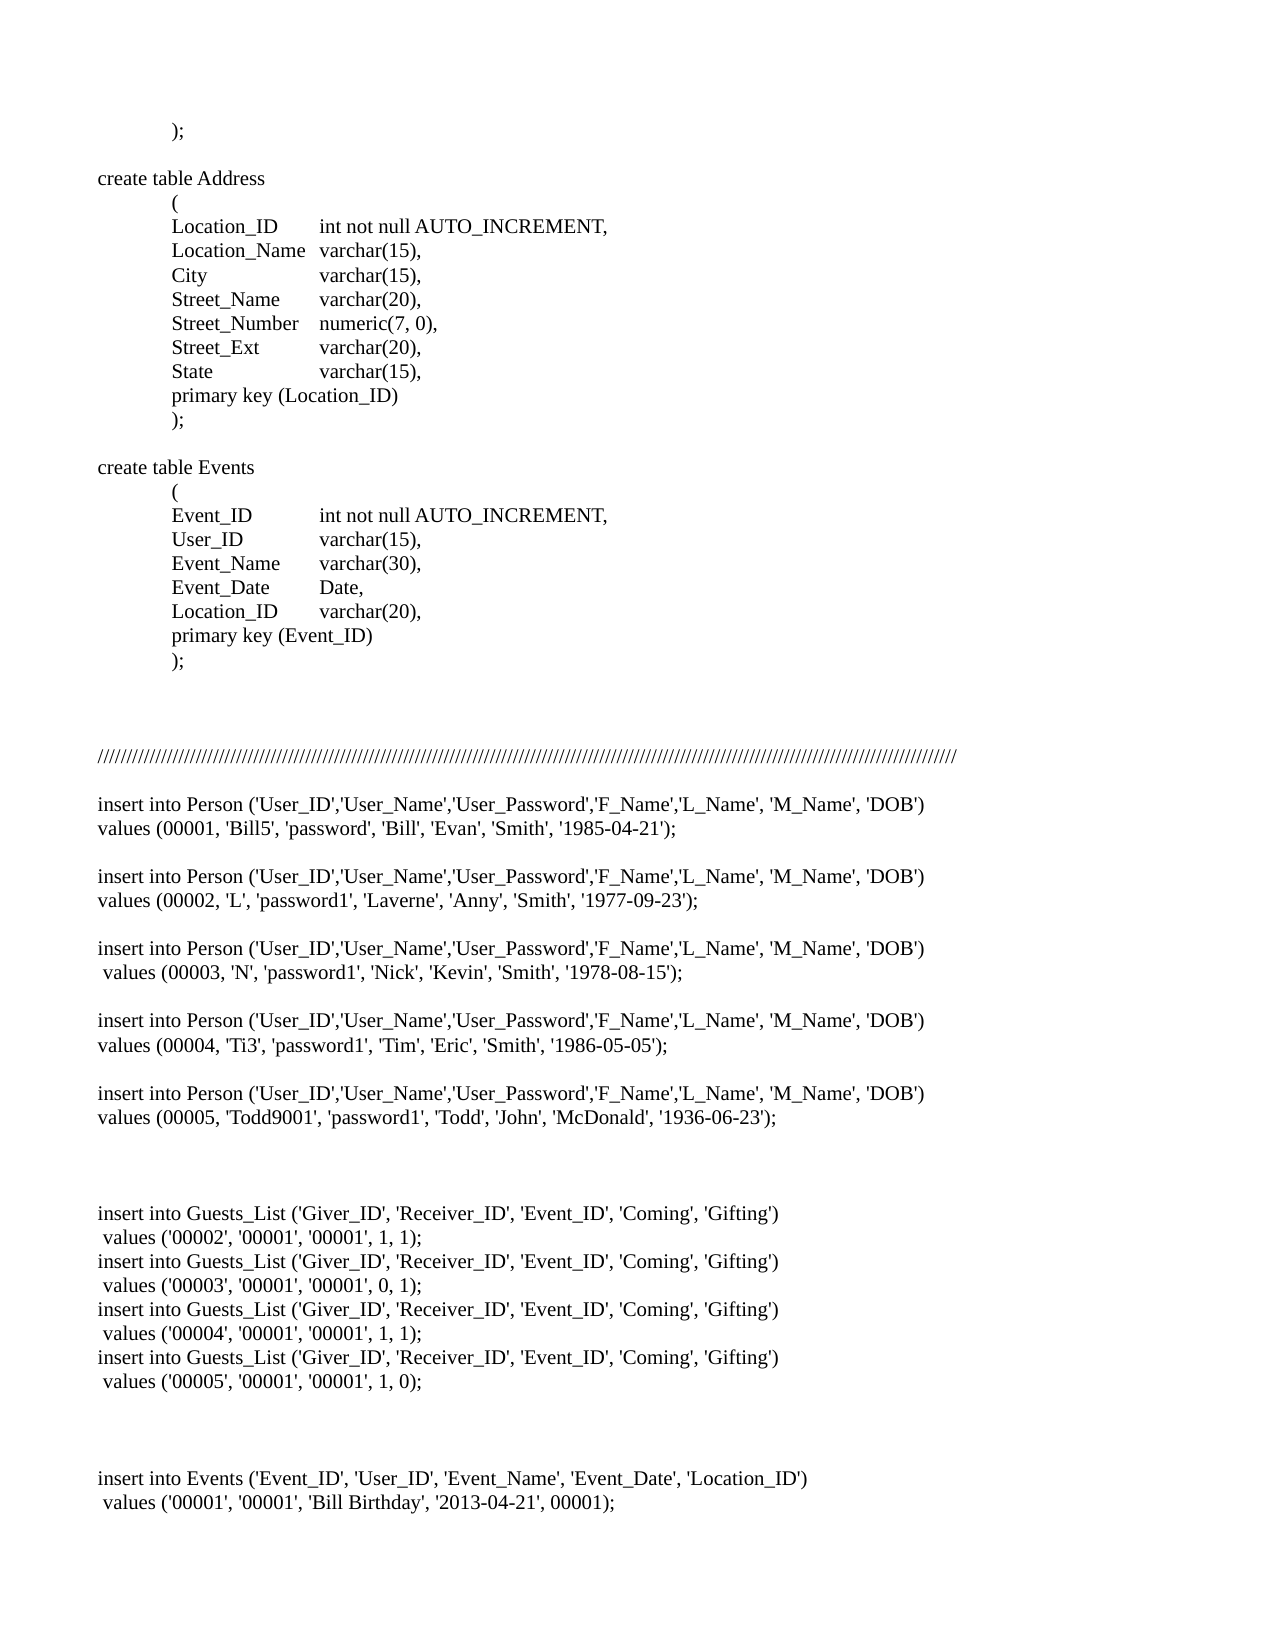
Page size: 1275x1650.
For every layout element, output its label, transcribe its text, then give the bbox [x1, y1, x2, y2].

text insert into Guests_List ('Giver_ID', 'Receiver_ID', 'Event_ID', 'Coming', 'Gifting') [97, 1345, 1189, 1369]
text create table Events [97, 455, 1189, 479]
text ); [97, 407, 1189, 431]
text values (00003, 'N', 'password1', 'Nick', 'Kevin', 'Smith', '1978-08-15'); [97, 960, 1189, 984]
text insert into Events ('Event_ID', 'User_ID', 'Event_Name', 'Event_Date', 'Location_ID') [97, 1466, 1189, 1490]
text Event_ID int not null AUTO_INCREMENT, [97, 503, 1189, 527]
text values (00002, 'L', 'password1', 'Laverne', 'Anny', 'Smith', '1977-09-23'); [97, 888, 1189, 912]
text ( [97, 190, 1189, 214]
text ); [97, 647, 1189, 672]
text primary key (Location_ID) [97, 383, 1189, 407]
text State varchar(15), [97, 359, 1189, 383]
text create table Address [97, 166, 1189, 190]
text values ('00002', '00001', '00001', 1, 1); [97, 1225, 1189, 1249]
text ( [97, 479, 1189, 503]
text Event_Name varchar(30), [97, 551, 1189, 575]
text values ('00003', '00001', '00001', 0, 1); [97, 1273, 1189, 1297]
text insert into Guests_List ('Giver_ID', 'Receiver_ID', 'Event_ID', 'Coming', 'Gifting') [97, 1201, 1189, 1225]
text values (00005, 'Todd9001', 'password1', 'Todd', 'John', 'McDonald', '1936-06-23'); [97, 1105, 1189, 1129]
text Street_Number numeric(7, 0), [97, 311, 1189, 335]
text Location_Name varchar(15), [97, 238, 1189, 262]
text insert into Person ('User_ID','User_Name','User_Password','F_Name','L_Name', 'M_Name', 'DOB') [97, 1081, 1189, 1105]
text User_ID varchar(15), [97, 527, 1189, 551]
text primary key (Event_ID) [97, 623, 1189, 647]
text Location_ID int not null AUTO_INCREMENT, [97, 214, 1189, 238]
text Street_Ext varchar(20), [97, 335, 1189, 359]
text insert into Person ('User_ID','User_Name','User_Password','F_Name','L_Name', 'M_Name', 'DOB') [97, 864, 1189, 888]
text City varchar(15), [97, 262, 1189, 287]
text insert into Guests_List ('Giver_ID', 'Receiver_ID', 'Event_ID', 'Coming', 'Gifting') [97, 1297, 1189, 1321]
text Location_ID varchar(20), [97, 599, 1189, 623]
text values ('00001', '00001', 'Bill Birthday', '2013-04-21', 00001); [97, 1490, 1189, 1514]
text ); [97, 118, 1189, 142]
text ///////////////////////////////////////////////////////////////////////////////////////////////////////////////////////////////////////////////////// [97, 744, 1189, 768]
text Event_Date Date, [97, 575, 1189, 599]
text insert into Guests_List ('Giver_ID', 'Receiver_ID', 'Event_ID', 'Coming', 'Gifting') [97, 1249, 1189, 1273]
text insert into Person ('User_ID','User_Name','User_Password','F_Name','L_Name', 'M_Name', 'DOB') [97, 936, 1189, 960]
text values ('00005', '00001', '00001', 1, 0); [97, 1369, 1189, 1393]
text insert into Person ('User_ID','User_Name','User_Password','F_Name','L_Name', 'M_Name', 'DOB') [97, 1008, 1189, 1032]
text values (00001, 'Bill5', 'password', 'Bill', 'Evan', 'Smith', '1985-04-21'); [97, 816, 1189, 840]
text values (00004, 'Ti3', 'password1', 'Tim', 'Eric', 'Smith', '1986-05-05'); [97, 1032, 1189, 1057]
text values ('00004', '00001', '00001', 1, 1); [97, 1321, 1189, 1345]
text insert into Person ('User_ID','User_Name','User_Password','F_Name','L_Name', 'M_Name', 'DOB') [97, 792, 1189, 816]
text Street_Name varchar(20), [97, 287, 1189, 311]
